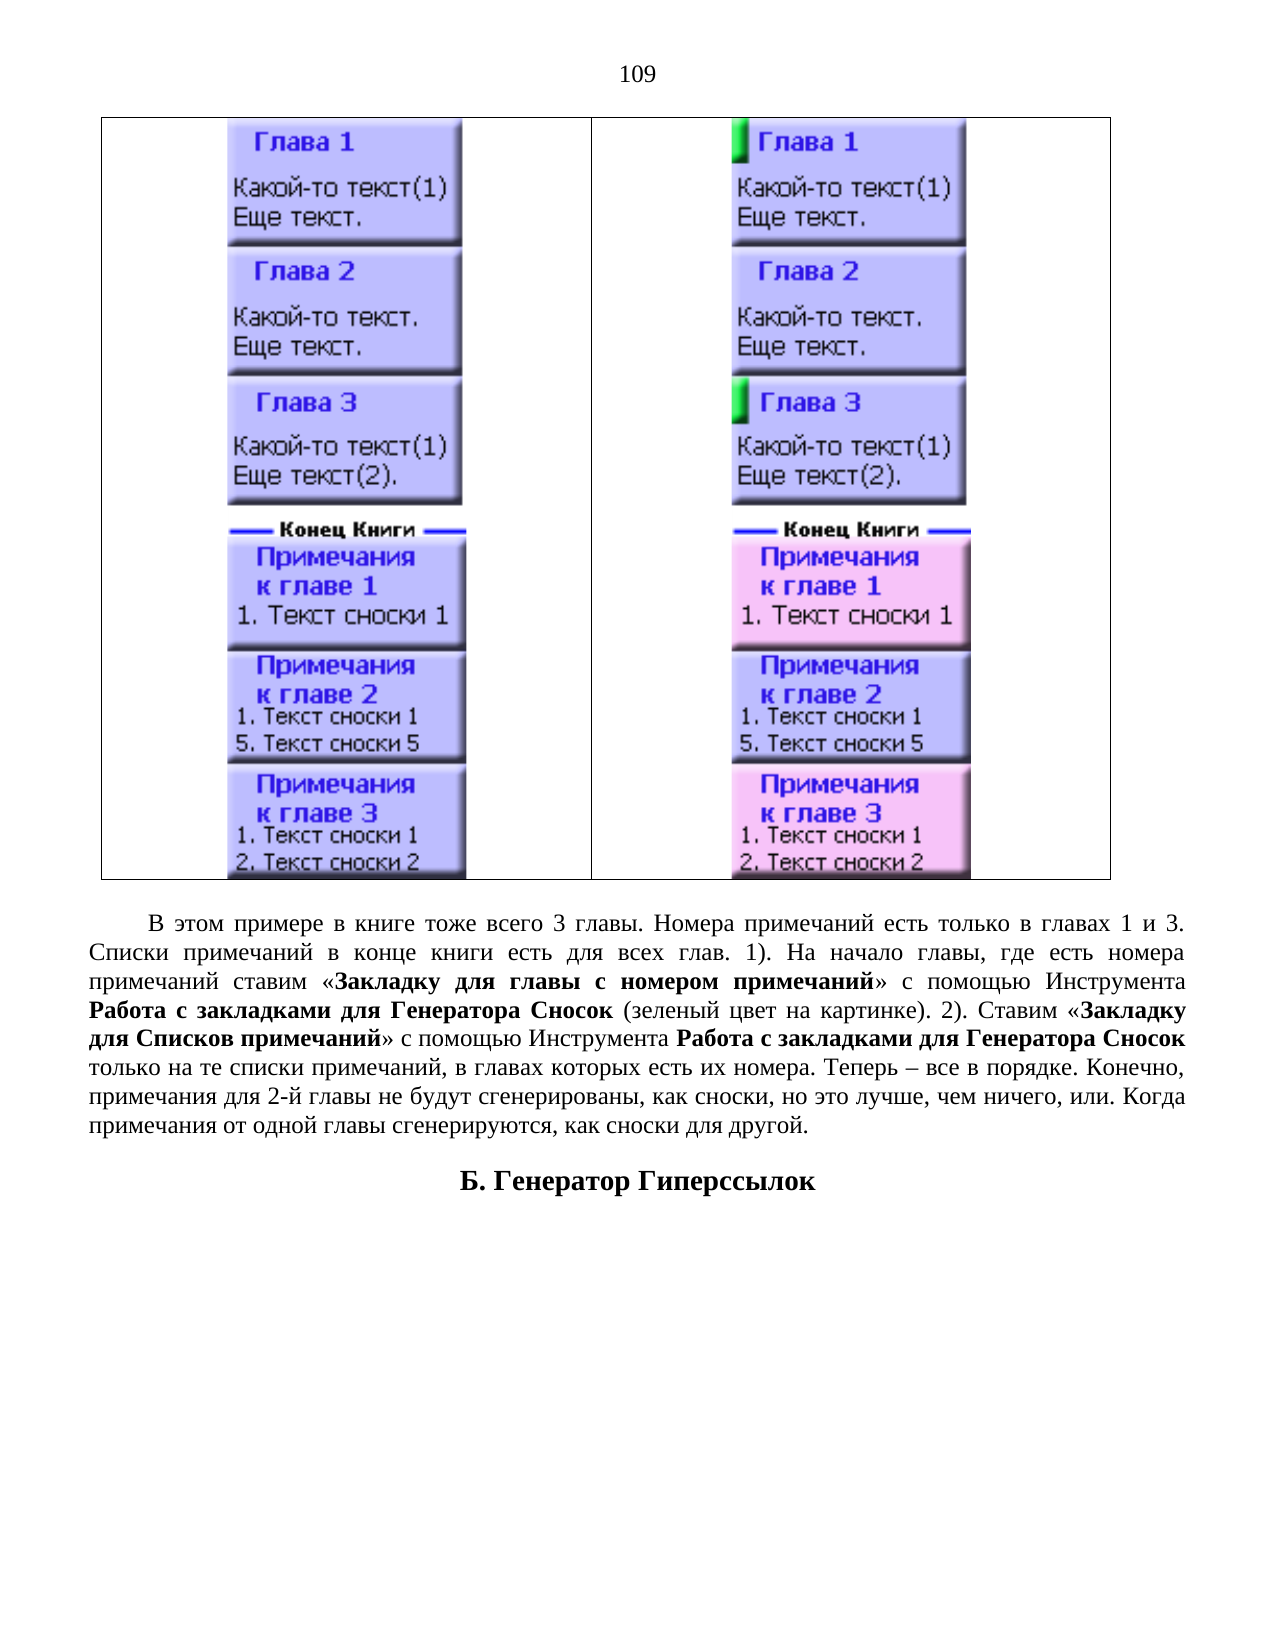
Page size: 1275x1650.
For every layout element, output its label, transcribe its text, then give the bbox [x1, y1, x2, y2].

subtitle Б. Генератор Гиперссылок [89, 1163, 1186, 1197]
text В этом примере в книге тоже всего 3 главы. Номера примечаний есть только в главах 1 и 3. Списки примечаний в конце книги есть для всех глав. 1). На начало главы, где есть номера примечаний ставим «Закладку для главы с номером примечаний» с помощью Инструмента Работа с закладками для Генератора Сносок (зеленый цвет на картинке). 2). Ставим «Закладку для Списков примечаний» с помощью Инструмента Работа с закладками для Генератора Сносок только на те списки примечаний, в главах которых есть их номера. Теперь – все в порядке. Конечно, примечания для 2-й главы не будут сгенерированы, как сноски, но это лучше, чем ничего, или. Когда примечания от одной главы сгенерируются, как сноски для другой. [89, 908, 1186, 1138]
picture [731, 118, 971, 879]
picture [227, 118, 467, 879]
table_cell [102, 118, 227, 879]
table_cell [592, 118, 731, 879]
table_cell [467, 118, 591, 879]
table_cell [971, 118, 1110, 879]
